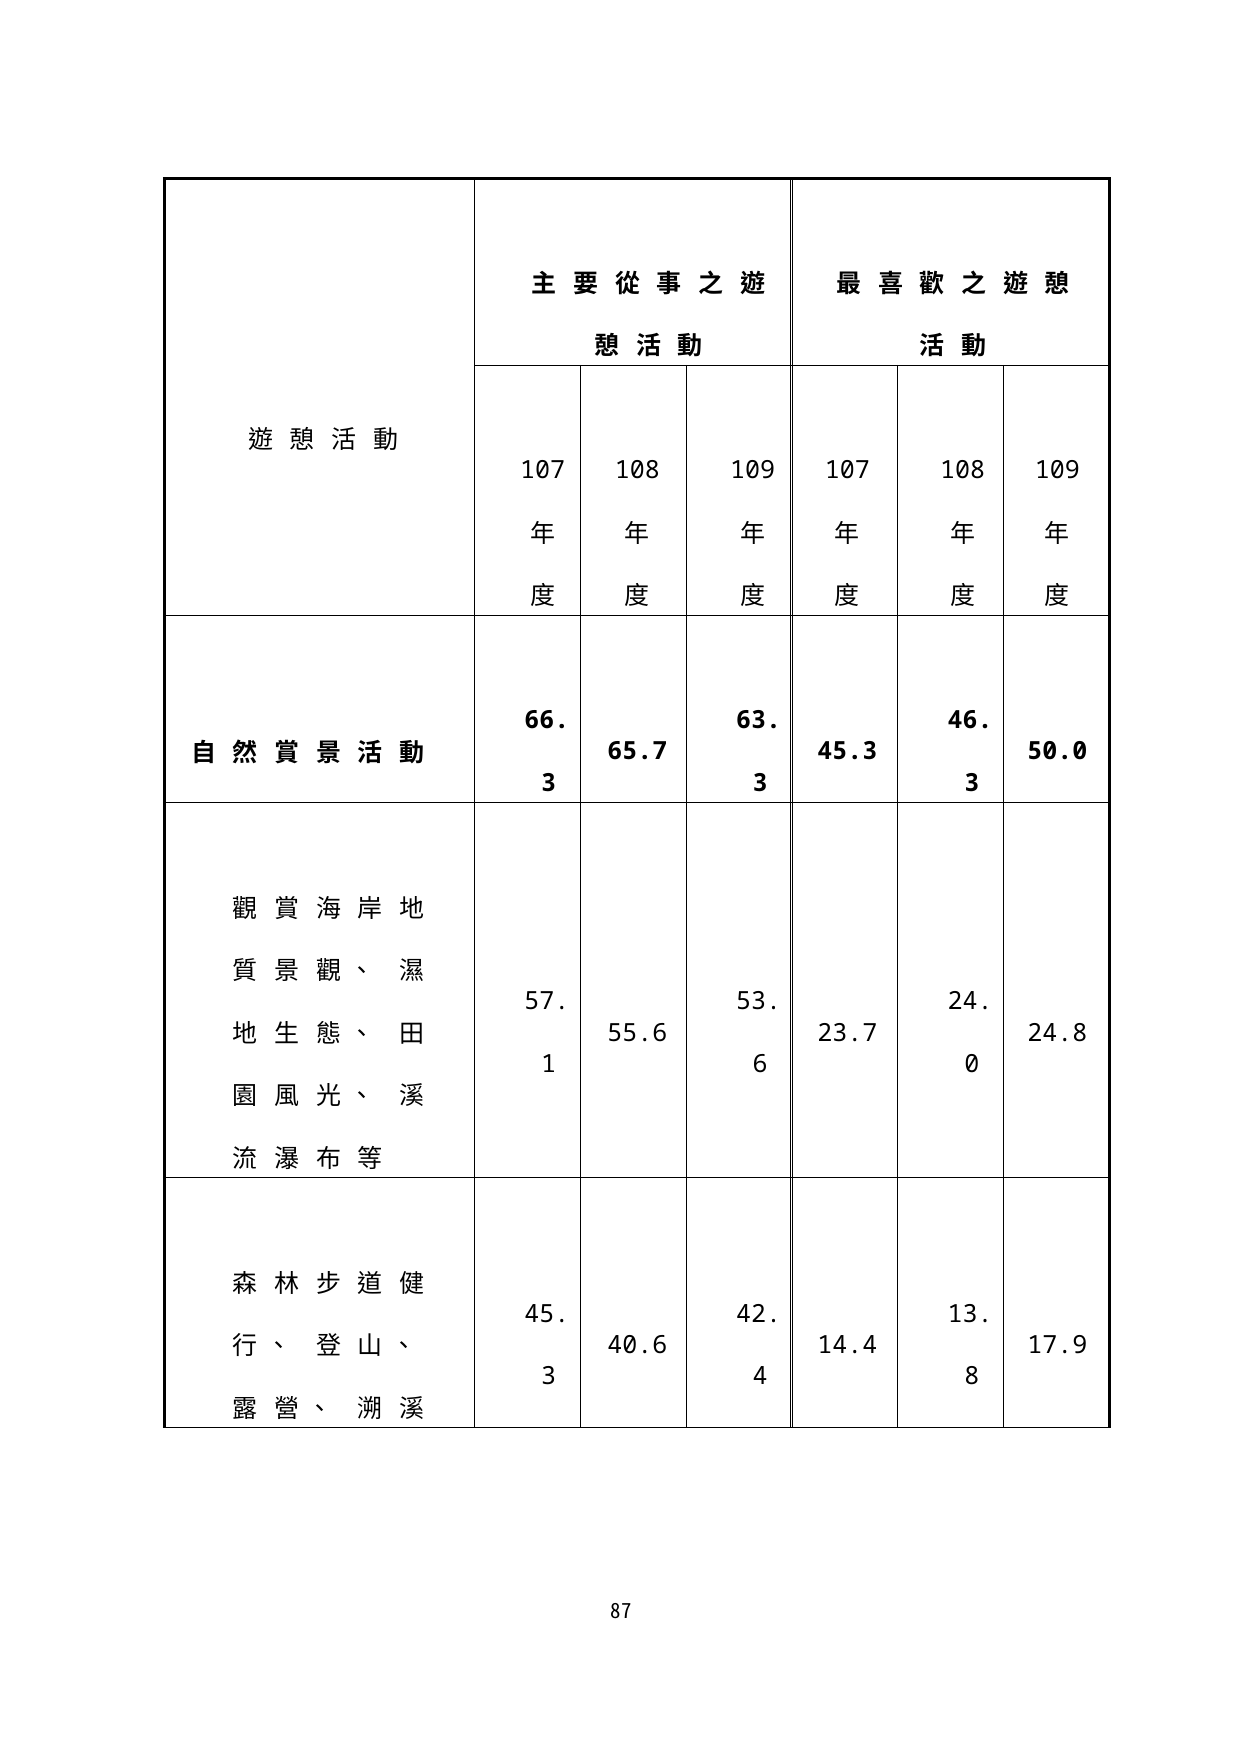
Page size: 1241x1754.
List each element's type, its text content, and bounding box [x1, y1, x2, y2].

table_cell 森林步道健行、登山、露營、溯溪 [166, 1178, 474, 1427]
table_cell 55.6 [581, 803, 686, 1177]
table_header 主要從事之遊憩活動 [475, 180, 790, 365]
table_cell 107年度 [475, 366, 580, 615]
table_cell 66.3 [475, 616, 580, 802]
table_cell 46.3 [898, 616, 1003, 802]
table_cell 65.7 [581, 616, 686, 802]
table_cell 109年度 [687, 366, 790, 615]
table_cell 自然賞景活動 [166, 616, 474, 802]
table_cell 63.3 [687, 616, 790, 802]
table_cell 40.6 [581, 1178, 686, 1427]
table_cell 50.0 [1004, 616, 1108, 802]
table_cell 13.8 [898, 1178, 1003, 1427]
table_cell 23.7 [793, 803, 897, 1177]
table_cell 109年度 [1004, 366, 1108, 615]
table_cell 108年度 [581, 366, 686, 615]
table_cell 108年度 [898, 366, 1003, 615]
table_cell 42.4 [687, 1178, 790, 1427]
table_header 最喜歡之遊憩活動 [793, 180, 1108, 365]
table_cell 107年度 [793, 366, 897, 615]
table_cell 觀賞海岸地質景觀、濕地生態、田園風光、溪流瀑布等 [166, 803, 474, 1177]
table_cell 24.0 [898, 803, 1003, 1177]
table_cell 17.9 [1004, 1178, 1108, 1427]
table_cell 45.3 [793, 616, 897, 802]
table_cell 53.6 [687, 803, 790, 1177]
table_cell 45.3 [475, 1178, 580, 1427]
table_cell 57.1 [475, 803, 580, 1177]
table_header 遊憩活動 [166, 180, 474, 615]
table_cell 14.4 [793, 1178, 897, 1427]
table_cell 24.8 [1004, 803, 1108, 1177]
